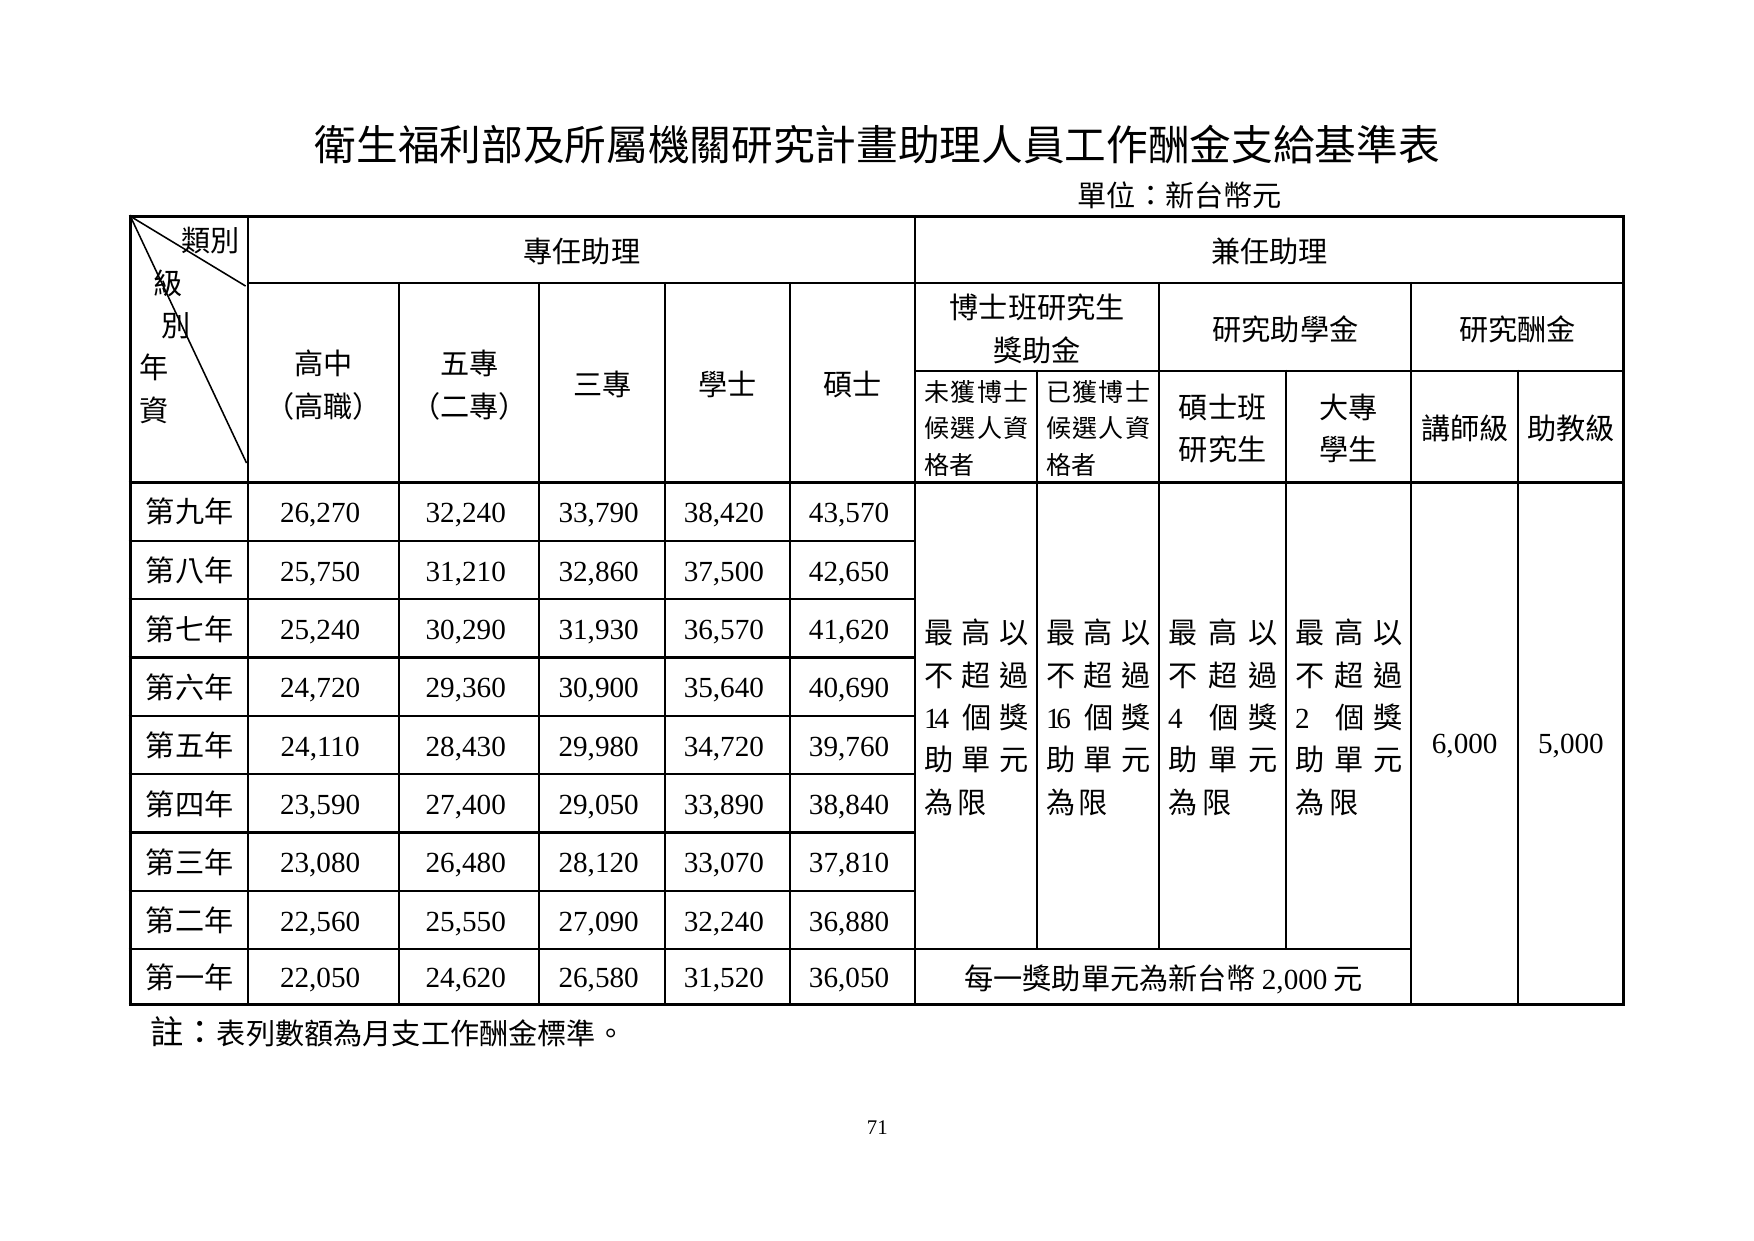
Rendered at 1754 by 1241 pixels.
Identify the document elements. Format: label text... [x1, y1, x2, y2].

table_cell 第一年 [132, 950, 247, 1003]
table_cell 講師級 [1412, 372, 1517, 481]
text 衛生福利部及所屬機關研究計畫助理人員工作酬金支給基準表 [150, 112, 1604, 172]
table_cell 26,580 [540, 950, 664, 1003]
table_cell 33,790 [540, 484, 664, 540]
table_cell 研究助學金 [1160, 284, 1410, 369]
table_cell 29,050 [540, 775, 664, 831]
table_cell 每一獎助單元為新台幣2,000元 [916, 950, 1410, 1003]
table_cell 33,890 [666, 775, 789, 831]
table_cell 24,620 [400, 950, 538, 1003]
table_cell 第五年 [132, 717, 247, 773]
table_cell 學士 [666, 284, 789, 481]
table_cell 23,080 [249, 834, 398, 890]
table_cell 博士班研究生 獎助金 [916, 284, 1158, 369]
table_cell 27,090 [540, 892, 664, 948]
table_cell 37,810 [791, 834, 914, 890]
table_cell 32,240 [400, 484, 538, 540]
text 註：表列數額為月支工作酬金標準。 [150, 1006, 1604, 1054]
table_cell 22,050 [249, 950, 398, 1003]
table_cell 碩士班 研究生 [1160, 372, 1285, 481]
table_header 兼任助理 [916, 218, 1622, 282]
table_cell 34,720 [666, 717, 789, 773]
table_cell 5,000 [1519, 484, 1622, 1003]
table_cell 31,520 [666, 950, 789, 1003]
table_cell 第六年 [132, 659, 247, 715]
table_cell 39,760 [791, 717, 914, 773]
table_cell 最高以不超過 4 個獎助單元為限 [1160, 484, 1285, 948]
table_cell 30,290 [400, 600, 538, 656]
table_cell 三專 [540, 284, 664, 481]
table_header 類別 級 別 年 資 [137, 218, 247, 285]
table_cell 高中 （高職） [249, 284, 398, 481]
table_cell 29,980 [540, 717, 664, 773]
table_cell 36,880 [791, 892, 914, 948]
table_cell 助教級 [1519, 372, 1622, 481]
table_cell 26,270 [249, 484, 398, 540]
table_cell 23,590 [249, 775, 398, 831]
table_cell 40,690 [791, 659, 914, 715]
table_cell 36,050 [791, 950, 914, 1003]
table_cell 第三年 [132, 834, 247, 890]
table_cell 最高以不超過14個獎助單元為限 [916, 484, 1036, 948]
table_cell 29,360 [400, 659, 538, 715]
table_cell 31,930 [540, 600, 664, 656]
table_cell 22,560 [249, 892, 398, 948]
table_cell 最高以不超過 16個獎助單元為限 [1038, 484, 1158, 948]
table_cell 33,070 [666, 834, 789, 890]
table_cell 38,840 [791, 775, 914, 831]
table_cell 第四年 [132, 775, 247, 831]
table_cell 37,500 [666, 542, 789, 598]
table_cell 已獲博士候選人資格者 [1038, 372, 1158, 481]
table_cell 未獲博士候選人資格者 [916, 372, 1036, 481]
table_cell 研究酬金 [1412, 284, 1622, 369]
table_cell 36,570 [666, 600, 789, 656]
table_cell 35,640 [666, 659, 789, 715]
table_cell 第八年 [132, 542, 247, 598]
table_cell 38,420 [666, 484, 789, 540]
text 單位：新台幣元 [150, 172, 1604, 215]
table_cell 25,750 [249, 542, 398, 598]
table_cell 31,210 [400, 542, 538, 598]
table_cell 第七年 [132, 600, 247, 656]
table_cell 25,550 [400, 892, 538, 948]
table_cell 28,430 [400, 717, 538, 773]
table_cell 41,620 [791, 600, 914, 656]
table_cell 24,720 [249, 659, 398, 715]
table_cell 43,570 [791, 484, 914, 540]
table_cell 大專 學生 [1287, 372, 1410, 481]
table_cell 第二年 [132, 892, 247, 948]
table_header 專任助理 [249, 218, 914, 282]
table_cell 五專 （二專） [400, 284, 538, 481]
table_cell 32,240 [666, 892, 789, 948]
table_cell 30,900 [540, 659, 664, 715]
table_cell 27,400 [400, 775, 538, 831]
table_cell 碩士 [791, 284, 914, 481]
table_header 類別 級 別 年 資 [134, 220, 247, 459]
table_cell 26,480 [400, 834, 538, 890]
table_header 類別 級 別 年 資 [132, 224, 247, 481]
table_cell 第九年 [132, 484, 247, 540]
table_cell 24,110 [249, 717, 398, 773]
table_cell 42,650 [791, 542, 914, 598]
table_cell 最高以不超過 2 個獎助單元為限 [1287, 484, 1410, 948]
table_cell 32,860 [540, 542, 664, 598]
table_cell 25,240 [249, 600, 398, 656]
table_cell 28,120 [540, 834, 664, 890]
table_cell 6,000 [1412, 484, 1517, 1003]
